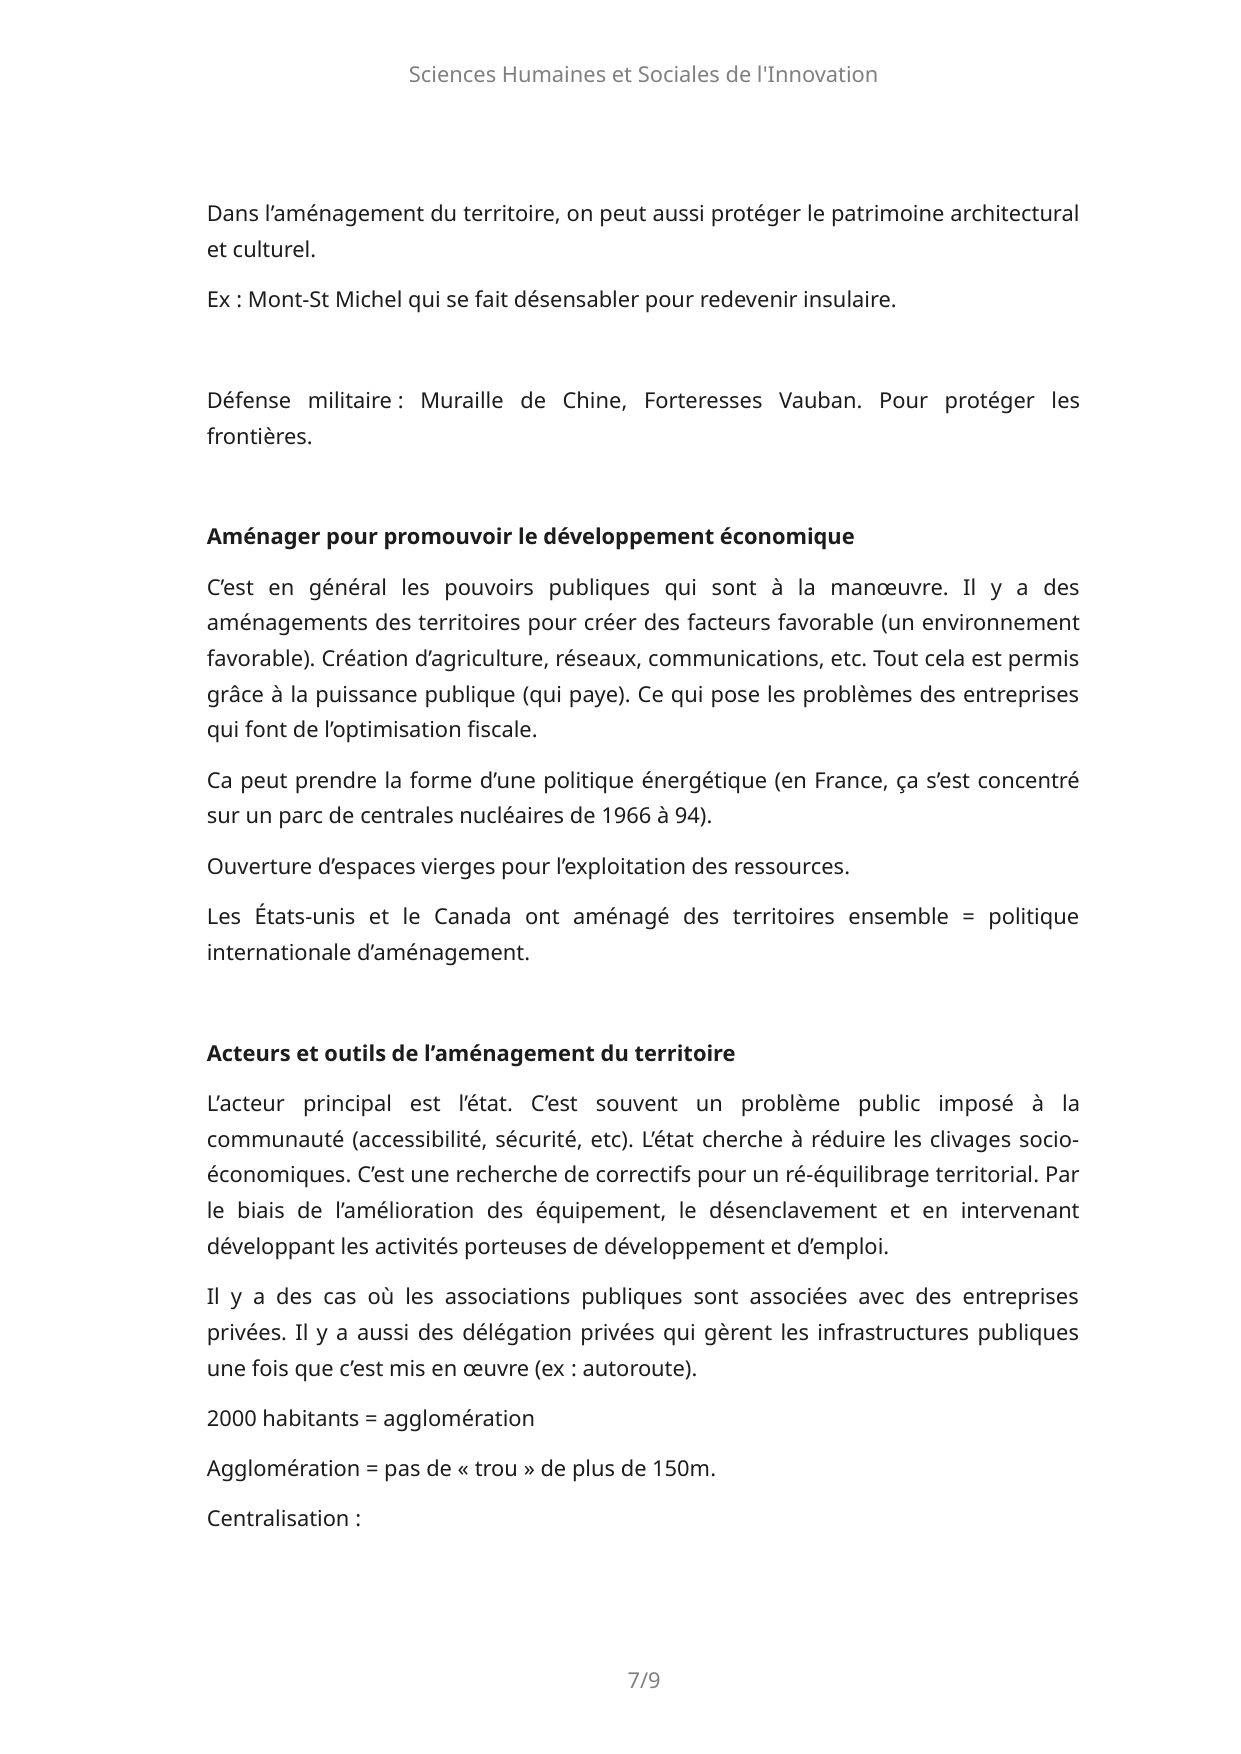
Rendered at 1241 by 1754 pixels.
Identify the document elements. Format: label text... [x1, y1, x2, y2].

text Les États-unis et le Canada ont aménagé des territoires ensemble = politique internationale d’aménagement. [207, 901, 1081, 967]
text Aménager pour promouvoir le développement économique [207, 521, 1081, 551]
text L’acteur principal est l’état. C’est souvent un problème public imposé à la communauté (accessibilité, sécurité, etc). L’état cherche à réduire les clivages socio-économiques. C’est une recherche de correctifs pour un ré-équilibrage territorial. Par le biais de l’amélioration des équipement, le désenclavement et en intervenant développant les activités porteuses de développement et d’emploi. [207, 1088, 1081, 1261]
text Agglomération = pas de « trou » de plus de 150m. [207, 1453, 1081, 1483]
text Dans l’aménagement du territoire, on peut aussi protéger le patrimoine architectural et culturel. [207, 198, 1081, 264]
text Acteurs et outils de l’aménagement du territoire [207, 1037, 1081, 1067]
text Ex : Mont-St Michel qui se fait désensabler pour redevenir insulaire. [207, 284, 1081, 314]
text Ca peut prendre la forme d’une politique énergétique (en France, ça s’est concentré sur un parc de centrales nucléaires de 1966 à 94). [207, 765, 1081, 830]
text Centralisation : [207, 1503, 1081, 1533]
text C’est en général les pouvoirs publiques qui sont à la manœuvre. Il y a des aménagements des territoires pour créer des facteurs favorable (un environnement favorable). Création d’agriculture, réseaux, communications, etc. Tout cela est permis grâce à la puissance publique (qui paye). Ce qui pose les problèmes des entreprises qui font de l’optimisation fiscale. [207, 572, 1081, 744]
text 2000 habitants = agglomération [207, 1403, 1081, 1433]
text Il y a des cas où les associations publiques sont associées avec des entreprises privées. Il y a aussi des délégation privées qui gèrent les infrastructures publiques une fois que c’est mis en œuvre (ex : autoroute). [207, 1281, 1081, 1382]
text Défense militaire : Muraille de Chine, Forteresses Vauban. Pour protéger les frontières. [207, 385, 1081, 450]
text Ouverture d’espaces vierges pour l’exploitation des ressources. [207, 851, 1081, 881]
